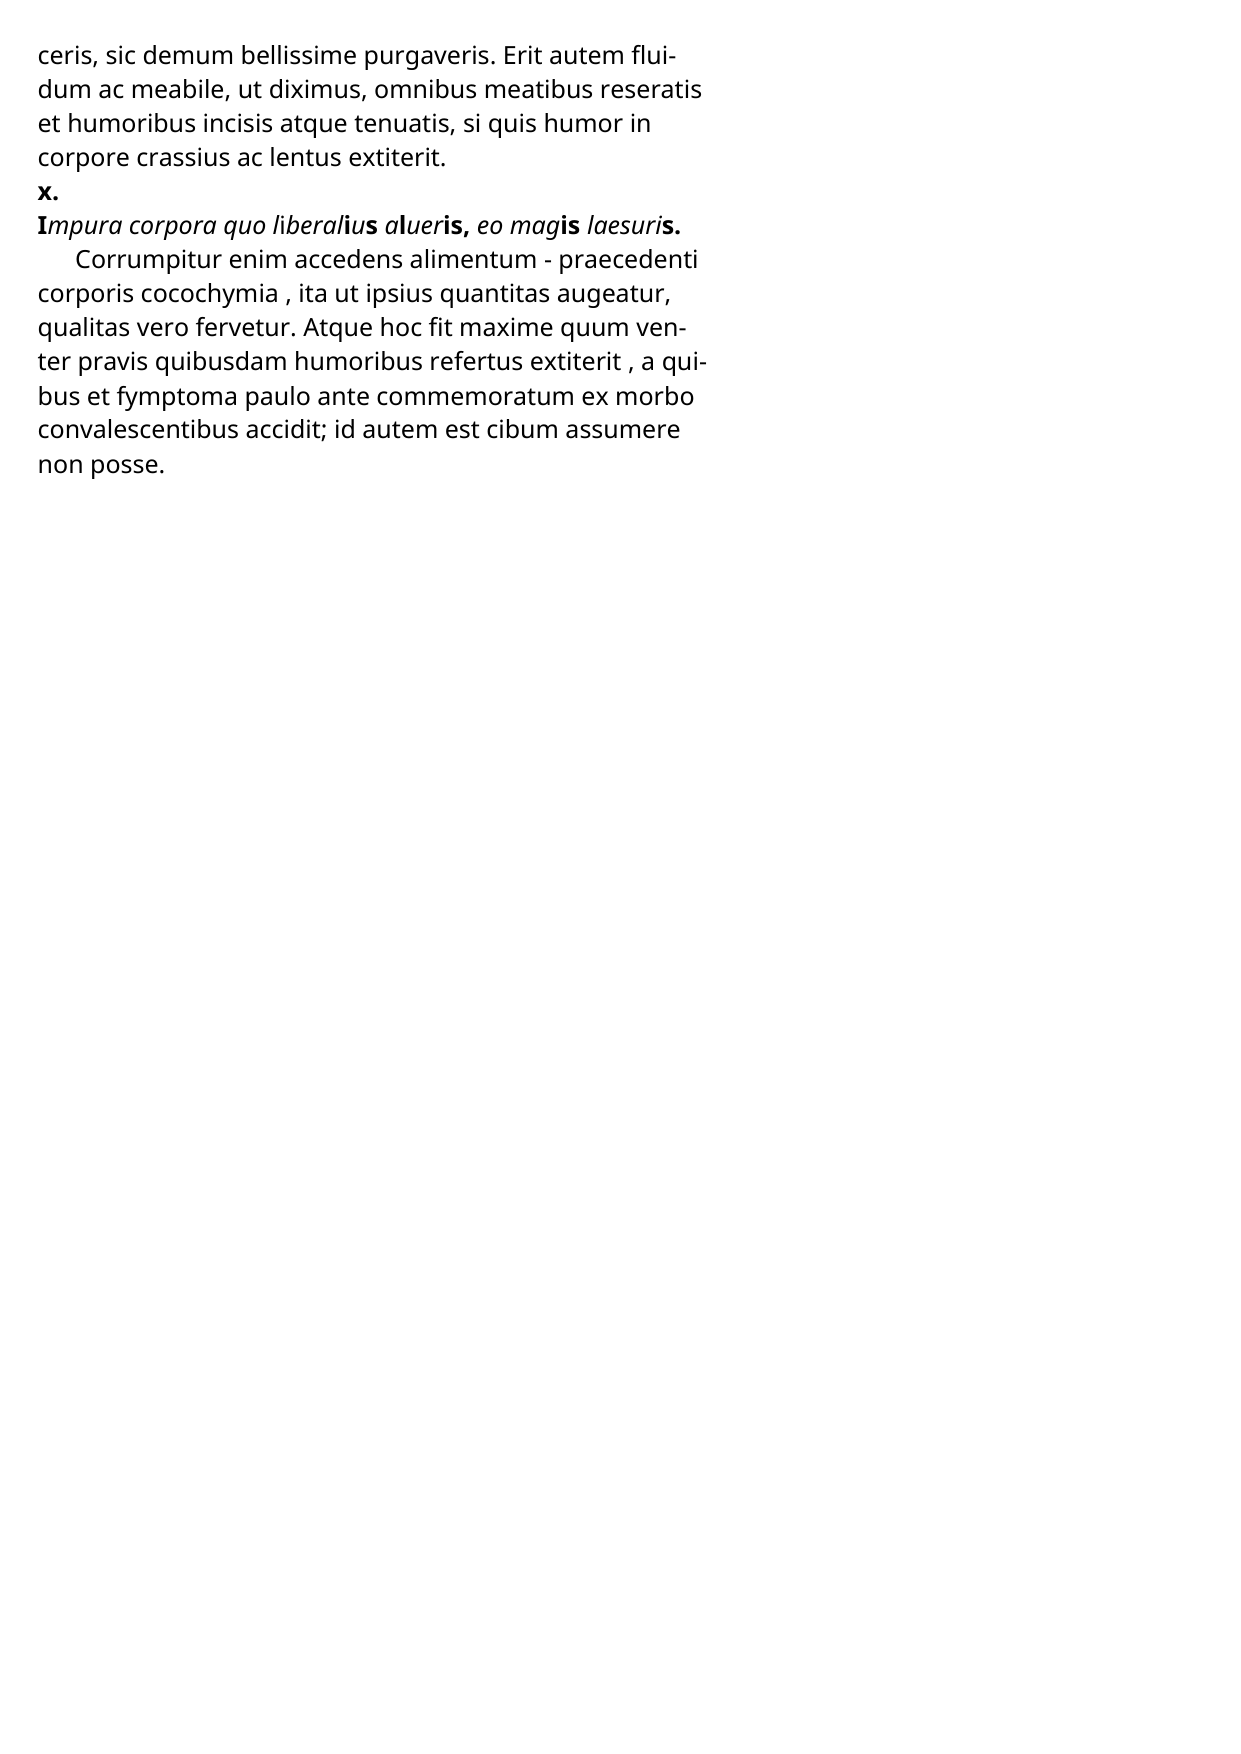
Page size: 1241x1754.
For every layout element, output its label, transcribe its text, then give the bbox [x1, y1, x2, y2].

subtitle x. [37, 174, 1203, 208]
text Corrumpitur enim accedens alimentum - praecedenti corporis cocochymia , ita ut ipsius quantitas augeatur, qualitas vero fervetur. Atque hoc fit maxime quum ven- ter pravis quibusdam humoribus refertus extiterit , a qui- bus et fymptoma paulo ante commemoratum ex morbo convalescentibus accidit; id autem est cibum assumere non posse. [37, 242, 1203, 480]
text ceris, sic demum bellissime purgaveris. Erit autem flui- dum ac meabile, ut diximus, omnibus meatibus reseratis et humoribus incisis atque tenuatis, si quis humor in corpore crassius ac lentus extiterit. [37, 37, 1203, 174]
text Impura corpora quo liberalius alueris, eo magis laesuris. [37, 208, 1203, 242]
